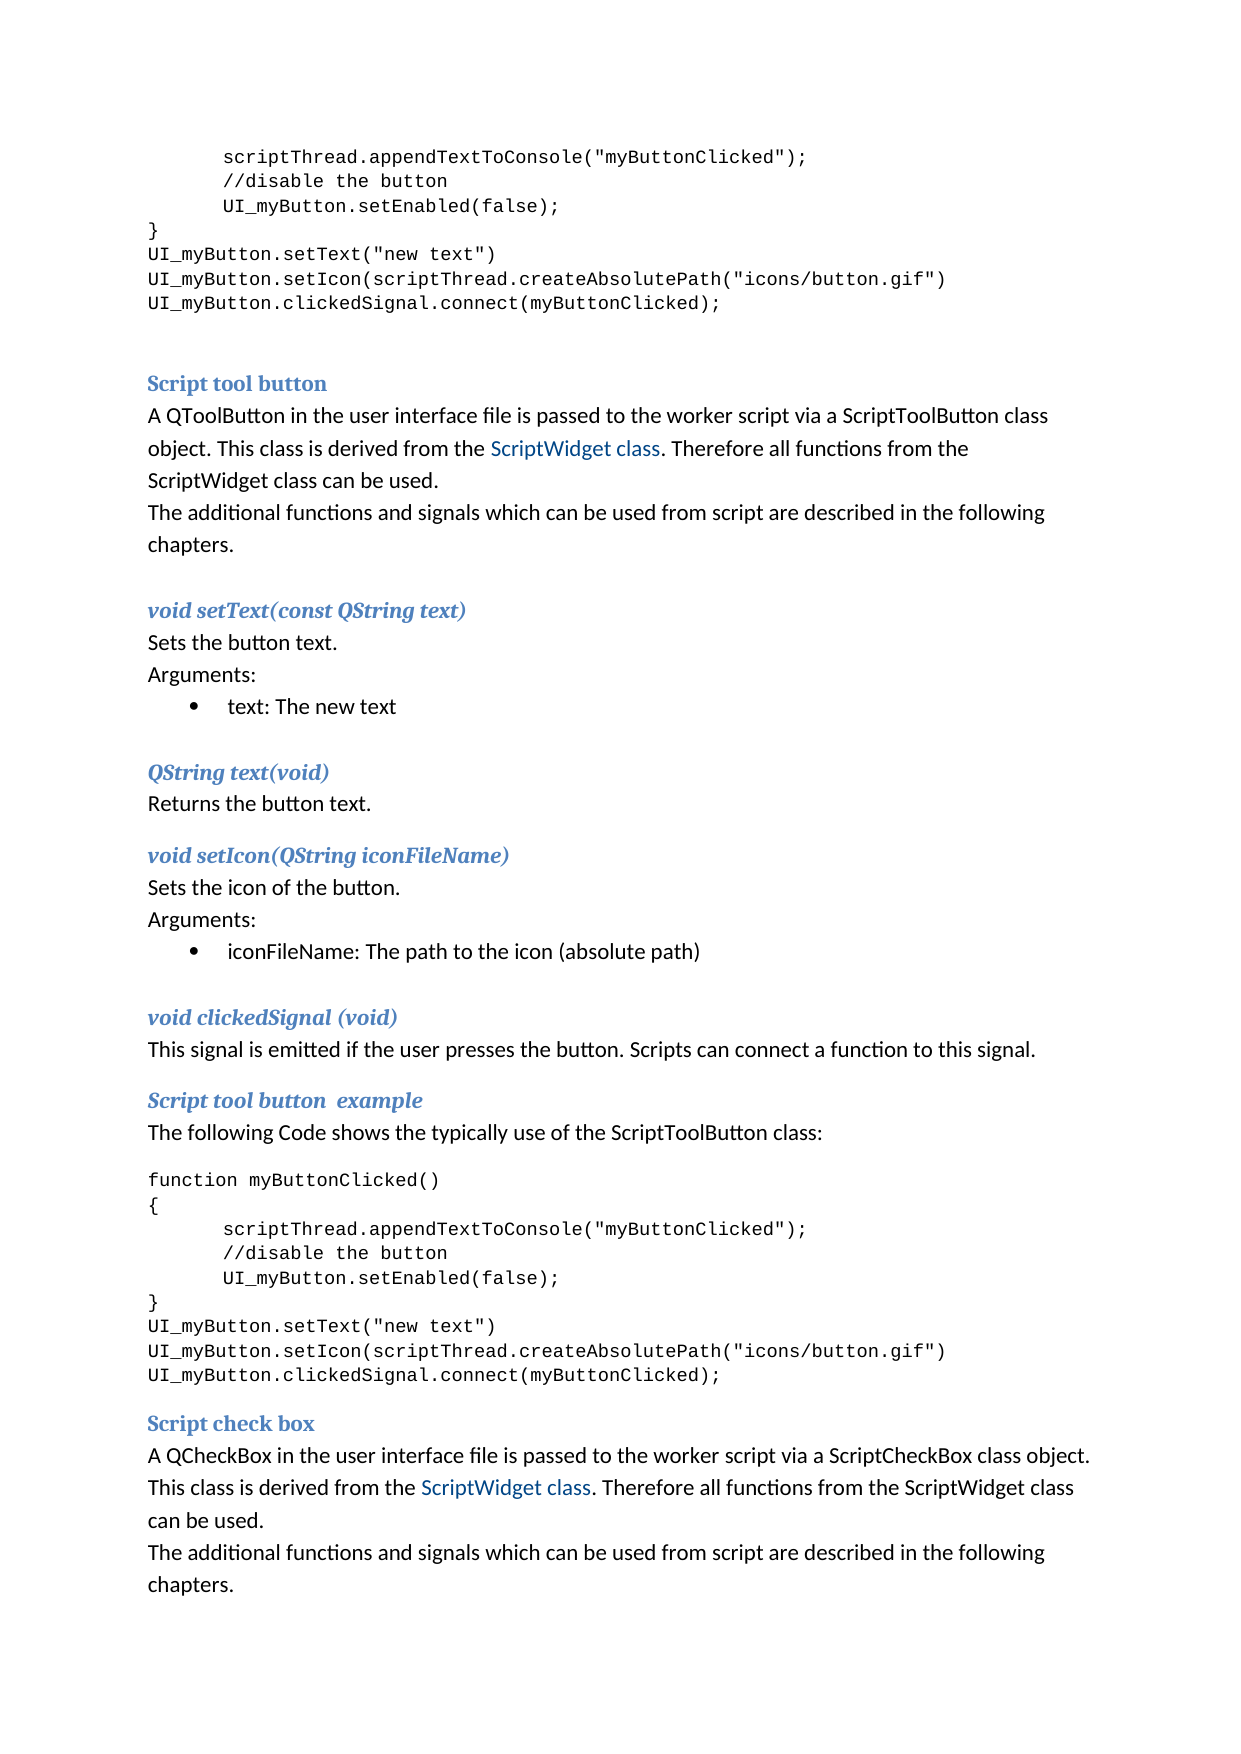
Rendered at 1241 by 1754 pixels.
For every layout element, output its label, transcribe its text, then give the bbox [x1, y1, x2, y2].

list iconFileName: The path to the icon (absolute path) [190, 937, 1093, 965]
subtitle QString text(void) [148, 759, 1093, 786]
subtitle Script check box [148, 1411, 1093, 1437]
text UI_myButton.setEnabled(false); [148, 1268, 1093, 1290]
text UI_myButton.clickedSignal.connect(myButtonClicked); [148, 294, 1093, 315]
text A QToolButton in the user interface file is passed to the worker script via a ScriptToolButton class object. This class is derived from the ScriptWidget class. Therefore all functions from the ScriptWidget class can be used. [148, 401, 1093, 494]
text //disable the button [148, 172, 1093, 193]
subtitle void clickedSignal (void) [148, 1004, 1093, 1031]
text The additional functions and signals which can be used from script are described in the following chapters. [148, 1538, 1093, 1598]
text UI_myButton.clickedSignal.connect(myButtonClicked); [148, 1366, 1093, 1387]
text UI_myButton.setText("new text") [148, 245, 1093, 266]
subtitle Script tool button example [148, 1088, 1093, 1114]
subtitle void setIcon(QString iconFileName) [148, 843, 1093, 869]
text The additional functions and signals which can be used from script are described in the following chapters. [148, 498, 1093, 558]
text function myButtonClicked() [148, 1171, 1093, 1192]
text { [148, 1195, 1093, 1217]
text The following Code shows the typically use of the ScriptToolButton class: [148, 1118, 1093, 1146]
text Arguments: [148, 660, 1093, 688]
text scriptThread.appendTextToConsole("myButtonClicked"); [148, 148, 1093, 169]
text UI_myButton.setEnabled(false); [148, 196, 1093, 218]
text UI_myButton.setIcon(scriptThread.createAbsolutePath("icons/button.gif") [148, 269, 1093, 291]
text //disable the button [148, 1244, 1093, 1265]
text Arguments: [148, 905, 1093, 933]
text A QCheckBox in the user interface file is passed to the worker script via a ScriptCheckBox class object. This class is derived from the ScriptWidget class. Therefore all functions from the ScriptWidget class can be used. [148, 1441, 1093, 1534]
text UI_myButton.setText("new text") [148, 1317, 1093, 1338]
text Returns the button text. [148, 789, 1093, 818]
list text: The new text [190, 692, 1093, 720]
text UI_myButton.setIcon(scriptThread.createAbsolutePath("icons/button.gif") [148, 1342, 1093, 1363]
subtitle void setText(const QString text) [148, 597, 1093, 624]
text scriptThread.appendTextToConsole("myButtonClicked"); [148, 1220, 1093, 1241]
text Sets the button text. [148, 628, 1093, 656]
text } [148, 1293, 1093, 1314]
subtitle Script tool button [148, 371, 1093, 398]
text Sets the icon of the button. [148, 873, 1093, 901]
text This signal is emitted if the user presses the button. Scripts can connect a function to this signal. [148, 1035, 1093, 1063]
text } [148, 221, 1093, 242]
